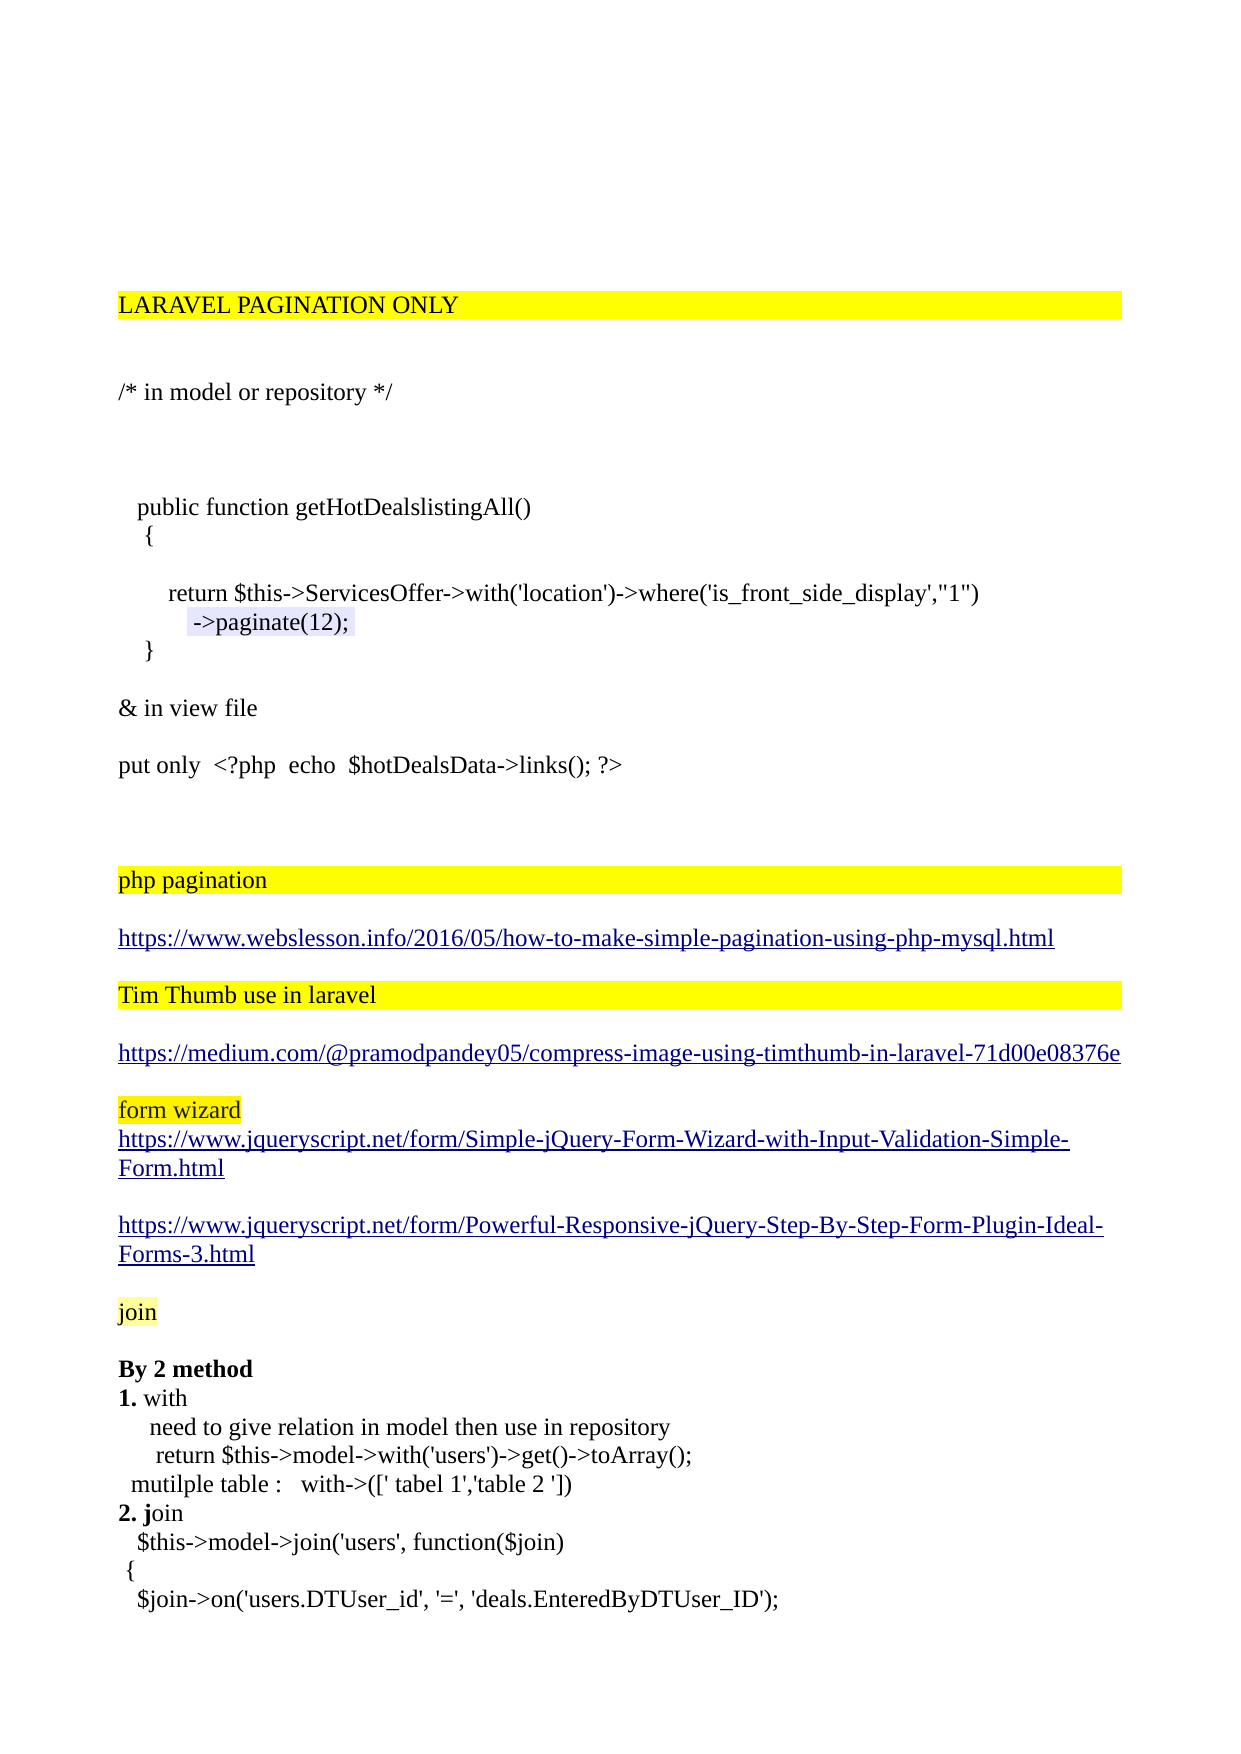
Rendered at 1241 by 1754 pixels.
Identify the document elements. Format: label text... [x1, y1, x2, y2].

text put only <?php echo $hotDealsData->links(); ?> [118, 751, 1122, 779]
text public function getHotDealslistingAll() [118, 492, 1122, 521]
text $join->on('users.DTUser_id', '=', 'deals.EnteredByDTUser_ID'); [118, 1584, 1122, 1613]
text return $this->model->with('users')->get()->toArray(); [118, 1441, 1122, 1469]
text 2. join [118, 1498, 1122, 1527]
text need to give relation in model then use in repository [118, 1412, 1122, 1441]
text } [118, 636, 1122, 664]
text Tim Thumb use in laravel [118, 981, 1122, 1009]
text https://www.jqueryscript.net/form/Simple-jQuery-Form-Wizard-with-Input-Validation-Simple-Form.html [118, 1124, 1122, 1182]
text ->paginate(12); [118, 607, 1122, 636]
text mutilple table : with->([' tabel 1','table 2 ']) [118, 1469, 1122, 1498]
text php pagination [118, 866, 1122, 894]
text form wizard [118, 1096, 1122, 1124]
text return $this->ServicesOffer->with('location')->where('is_front_side_display',"1") [118, 578, 1122, 607]
text { [118, 521, 1122, 549]
text { [118, 1556, 1122, 1584]
text https://medium.com/@pramodpandey05/compress-image-using-timthumb-in-laravel-71d00e08376e [118, 1038, 1122, 1067]
text By 2 method [118, 1354, 1122, 1383]
text https://www.jqueryscript.net/form/Powerful-Responsive-jQuery-Step-By-Step-Form-Plugin-Ideal-Forms-3.html [118, 1211, 1122, 1268]
text join [118, 1297, 1122, 1326]
text LARAVEL PAGINATION ONLY [118, 291, 1122, 319]
text https://www.webslesson.info/2016/05/how-to-make-simple-pagination-using-php-mysql.html [118, 923, 1122, 952]
text /* in model or repository */ [118, 377, 1122, 406]
text $this->model->join('users', function($join) [118, 1527, 1122, 1556]
text & in view file [118, 693, 1122, 722]
text 1. with [118, 1383, 1122, 1412]
